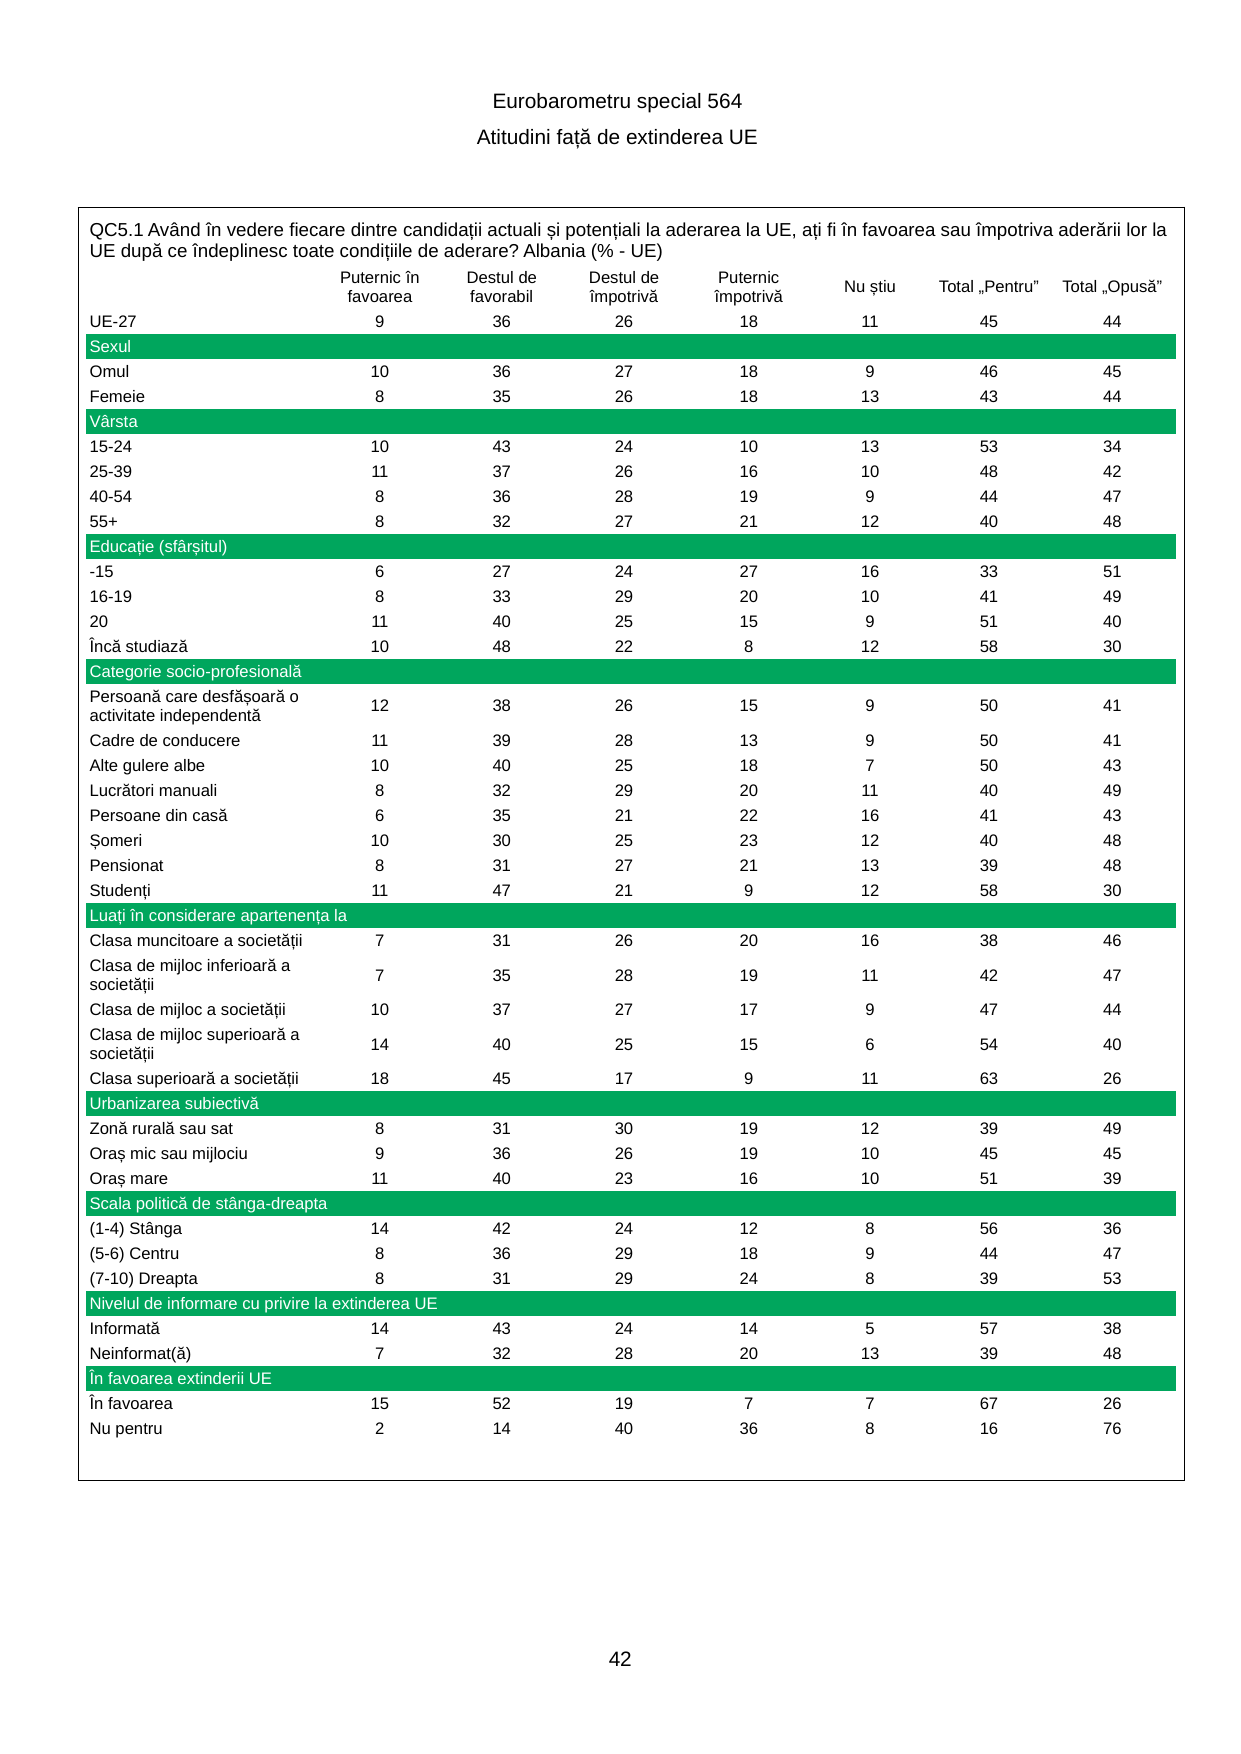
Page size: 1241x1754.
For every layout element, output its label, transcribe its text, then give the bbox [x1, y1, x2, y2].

table_cell 23 [686, 828, 811, 853]
table_cell 48 [1049, 509, 1176, 534]
table_cell 7 [811, 1391, 929, 1416]
table_cell 41 [929, 803, 1049, 828]
table_cell 17 [561, 1066, 686, 1091]
table_cell 8 [318, 484, 442, 509]
table_cell 45 [1049, 359, 1176, 384]
table_cell 63 [929, 1066, 1049, 1091]
table_cell 10 [318, 434, 442, 459]
table_cell Destul de împotrivă [561, 265, 686, 309]
table_cell 35 [442, 803, 561, 828]
table_cell Femeie [86, 384, 318, 409]
table_cell 16 [811, 803, 929, 828]
table_cell 19 [686, 1116, 811, 1141]
table_cell 26 [561, 684, 686, 728]
table_cell 47 [1049, 1241, 1176, 1266]
table_cell 43 [1049, 803, 1176, 828]
table_cell [86, 265, 318, 309]
table_cell 9 [811, 609, 929, 634]
table_cell 7 [318, 953, 442, 997]
table_cell 19 [686, 484, 811, 509]
table_cell Clasa de mijloc a societății [86, 997, 318, 1022]
table_cell Clasa muncitoare a societății [86, 928, 318, 953]
table_cell 11 [318, 609, 442, 634]
table_cell 24 [561, 1316, 686, 1341]
table_cell 24 [561, 559, 686, 584]
table_cell 31 [442, 1116, 561, 1141]
table_cell 5 [811, 1316, 929, 1341]
table_cell 12 [318, 684, 442, 728]
table_cell Nivelul de informare cu privire la extinderea UE [86, 1291, 1176, 1316]
table_cell Sexul [86, 334, 1176, 359]
table_cell 41 [1049, 684, 1176, 728]
table_cell 14 [318, 1022, 442, 1066]
table_cell 8 [811, 1216, 929, 1241]
table_cell Vârsta [86, 409, 1176, 434]
table_cell 21 [561, 803, 686, 828]
table_cell 40 [442, 753, 561, 778]
table_cell 10 [811, 1166, 929, 1191]
table_cell 31 [442, 928, 561, 953]
table_cell 11 [811, 1066, 929, 1091]
table_cell 13 [811, 853, 929, 878]
table_cell 18 [686, 384, 811, 409]
table_cell 41 [1049, 728, 1176, 753]
table_cell 48 [1049, 1341, 1176, 1366]
table_cell 16 [811, 559, 929, 584]
table_cell 38 [929, 928, 1049, 953]
table_cell 29 [561, 778, 686, 803]
table_cell 48 [1049, 853, 1176, 878]
table_cell 8 [811, 1416, 929, 1441]
table_cell 26 [561, 928, 686, 953]
table_cell Puternic împotrivă [686, 265, 811, 309]
table_cell 40 [929, 509, 1049, 534]
table_cell 36 [442, 359, 561, 384]
table_cell 13 [811, 384, 929, 409]
table_cell 37 [442, 997, 561, 1022]
table_cell 28 [561, 484, 686, 509]
table_cell 7 [686, 1391, 811, 1416]
table_cell 36 [442, 309, 561, 334]
table_cell 36 [442, 1141, 561, 1166]
table_cell 37 [442, 459, 561, 484]
table_cell 12 [811, 509, 929, 534]
table_cell 6 [318, 803, 442, 828]
table_cell 27 [561, 509, 686, 534]
table_cell 22 [561, 634, 686, 659]
table_cell 15 [686, 1022, 811, 1066]
table_cell 18 [686, 359, 811, 384]
table_cell 16 [686, 459, 811, 484]
table_cell 26 [561, 1141, 686, 1166]
table_cell Studenți [86, 878, 318, 903]
table_cell Șomeri [86, 828, 318, 853]
table_cell 43 [929, 384, 1049, 409]
table_cell 9 [318, 309, 442, 334]
table_cell 9 [811, 359, 929, 384]
table_cell 9 [811, 997, 929, 1022]
table_cell 18 [686, 753, 811, 778]
table_cell 44 [1049, 997, 1176, 1022]
table_cell 30 [1049, 634, 1176, 659]
table_cell 36 [686, 1416, 811, 1441]
table_cell 25 [561, 1022, 686, 1066]
table_cell 44 [1049, 384, 1176, 409]
table_cell 20 [686, 778, 811, 803]
table_cell 51 [929, 609, 1049, 634]
table_cell 45 [929, 1141, 1049, 1166]
table_cell 11 [811, 778, 929, 803]
table_cell Neinformat(ă) [86, 1341, 318, 1366]
table_cell Clasa de mijloc inferioară a societății [86, 953, 318, 997]
table_cell 40 [561, 1416, 686, 1441]
table_cell 46 [1049, 928, 1176, 953]
table_cell 29 [561, 1241, 686, 1266]
table_cell 25 [561, 753, 686, 778]
table_cell 20 [86, 609, 318, 634]
table_cell 43 [442, 434, 561, 459]
table_cell 14 [318, 1216, 442, 1241]
table_cell Total „Opusă” [1049, 265, 1176, 309]
table_cell 50 [929, 753, 1049, 778]
table_cell 20 [686, 928, 811, 953]
table_cell 14 [318, 1316, 442, 1341]
table_cell 40 [442, 1166, 561, 1191]
table_cell 33 [442, 584, 561, 609]
table_cell 67 [929, 1391, 1049, 1416]
table_cell 10 [811, 1141, 929, 1166]
table_cell În favoarea [86, 1391, 318, 1416]
table_cell 16 [686, 1166, 811, 1191]
table_cell 27 [686, 559, 811, 584]
table_cell 35 [442, 384, 561, 409]
table_cell 40 [442, 1022, 561, 1066]
table_cell 45 [929, 309, 1049, 334]
table_cell Zonă rurală sau sat [86, 1116, 318, 1141]
table_cell 25 [561, 609, 686, 634]
table_cell 27 [561, 359, 686, 384]
table_cell 14 [686, 1316, 811, 1341]
table_cell 55+ [86, 509, 318, 534]
table_cell Încă studiază [86, 634, 318, 659]
table_cell 11 [318, 878, 442, 903]
table_cell 27 [561, 997, 686, 1022]
table_cell 10 [318, 828, 442, 853]
table_cell 28 [561, 728, 686, 753]
table_cell 58 [929, 878, 1049, 903]
table_cell 12 [811, 634, 929, 659]
table_cell 11 [318, 1166, 442, 1191]
table_cell 8 [318, 1116, 442, 1141]
table_cell 12 [686, 1216, 811, 1241]
table_cell 28 [561, 953, 686, 997]
table_cell 24 [686, 1266, 811, 1291]
table_cell 51 [1049, 559, 1176, 584]
table_cell 53 [929, 434, 1049, 459]
table_cell 25 [561, 828, 686, 853]
table_cell 40 [442, 609, 561, 634]
table_cell 40 [1049, 609, 1176, 634]
table_cell 30 [442, 828, 561, 853]
table_cell 35 [442, 953, 561, 997]
table_cell 2 [318, 1416, 442, 1441]
table_cell 46 [929, 359, 1049, 384]
table_cell 41 [929, 584, 1049, 609]
table_cell 8 [318, 853, 442, 878]
table_cell Scala politică de stânga-dreapta [86, 1191, 1176, 1216]
table_cell 49 [1049, 584, 1176, 609]
table_cell Oraș mic sau mijlociu [86, 1141, 318, 1166]
table_cell 7 [318, 1341, 442, 1366]
table_cell 7 [811, 753, 929, 778]
table_cell 15-24 [86, 434, 318, 459]
table_cell 40-54 [86, 484, 318, 509]
table_cell 54 [929, 1022, 1049, 1066]
table_cell Educație (sfârșitul) [86, 534, 1176, 559]
table_cell 27 [442, 559, 561, 584]
table_cell (7-10) Dreapta [86, 1266, 318, 1291]
table_cell Clasa de mijloc superioară a societății [86, 1022, 318, 1066]
table_cell 26 [561, 384, 686, 409]
table_cell 15 [686, 684, 811, 728]
table_cell 48 [442, 634, 561, 659]
table_cell 27 [561, 853, 686, 878]
table_cell 33 [929, 559, 1049, 584]
table_cell 20 [686, 1341, 811, 1366]
table_cell 53 [1049, 1266, 1176, 1291]
table_cell 36 [442, 1241, 561, 1266]
table_cell (5-6) Centru [86, 1241, 318, 1266]
table_cell 39 [929, 1116, 1049, 1141]
table_cell Categorie socio-profesională [86, 659, 1176, 684]
table_cell Persoană care desfășoară o activitate independentă [86, 684, 318, 728]
table_cell 19 [686, 953, 811, 997]
table_cell 22 [686, 803, 811, 828]
table_cell 42 [929, 953, 1049, 997]
table_cell 47 [1049, 484, 1176, 509]
table_cell 29 [561, 584, 686, 609]
table_cell 30 [1049, 878, 1176, 903]
table_cell 10 [811, 459, 929, 484]
table_cell 44 [929, 1241, 1049, 1266]
table_cell 40 [929, 778, 1049, 803]
table_cell 24 [561, 1216, 686, 1241]
table_cell În favoarea extinderii UE [86, 1366, 1176, 1391]
table_cell UE-27 [86, 309, 318, 334]
table_cell Alte gulere albe [86, 753, 318, 778]
table_cell 48 [929, 459, 1049, 484]
table_cell 18 [686, 309, 811, 334]
table_cell 31 [442, 853, 561, 878]
table_cell Omul [86, 359, 318, 384]
table_cell Nu știu [811, 265, 929, 309]
table_cell 39 [929, 853, 1049, 878]
table_cell 10 [318, 359, 442, 384]
table_cell 44 [929, 484, 1049, 509]
table_cell 9 [318, 1141, 442, 1166]
table_cell 8 [811, 1266, 929, 1291]
table_cell 8 [318, 384, 442, 409]
table_cell 9 [811, 484, 929, 509]
table_cell 36 [1049, 1216, 1176, 1241]
table_cell 49 [1049, 778, 1176, 803]
table_cell 16 [811, 928, 929, 953]
table_cell 32 [442, 1341, 561, 1366]
table_cell 32 [442, 778, 561, 803]
table_cell Urbanizarea subiectivă [86, 1091, 1176, 1116]
table_cell 52 [442, 1391, 561, 1416]
table_cell 8 [318, 1266, 442, 1291]
table_cell 7 [318, 928, 442, 953]
table_cell 8 [318, 1241, 442, 1266]
table_cell 15 [318, 1391, 442, 1416]
table_cell 12 [811, 878, 929, 903]
table_cell Persoane din casă [86, 803, 318, 828]
table_cell 76 [1049, 1416, 1176, 1441]
table_cell 43 [442, 1316, 561, 1341]
table_cell 10 [811, 584, 929, 609]
table_header QC5.1 Având în vedere fiecare dintre candidații actuali și potențiali la aderarea la UE, ați fi în favoarea sau împotriva aderării lor la UE după ce îndeplinesc toate condițiile de aderare? Albania (% - UE) [86, 216, 1176, 264]
table_cell 21 [686, 509, 811, 534]
table_cell 43 [1049, 753, 1176, 778]
table_cell 21 [686, 853, 811, 878]
table_cell 8 [686, 634, 811, 659]
table_cell 39 [929, 1266, 1049, 1291]
table_cell 58 [929, 634, 1049, 659]
table_cell 51 [929, 1166, 1049, 1191]
table_cell 50 [929, 728, 1049, 753]
table_cell 10 [318, 634, 442, 659]
table_cell 57 [929, 1316, 1049, 1341]
table_cell 13 [686, 728, 811, 753]
table_cell 17 [686, 997, 811, 1022]
table_cell 11 [318, 728, 442, 753]
table_cell 49 [1049, 1116, 1176, 1141]
table_cell 50 [929, 684, 1049, 728]
table_cell 39 [1049, 1166, 1176, 1191]
table_cell 26 [561, 309, 686, 334]
table_cell 9 [811, 728, 929, 753]
table_cell 9 [686, 1066, 811, 1091]
table_cell (1-4) Stânga [86, 1216, 318, 1241]
table_cell 42 [442, 1216, 561, 1241]
table_cell 9 [686, 878, 811, 903]
table_cell 24 [561, 434, 686, 459]
table_cell 36 [442, 484, 561, 509]
table_cell 42 [1049, 459, 1176, 484]
table_cell 44 [1049, 309, 1176, 334]
table_cell 13 [811, 1341, 929, 1366]
table_cell Nu pentru [86, 1416, 318, 1441]
table_cell 8 [318, 509, 442, 534]
table_cell 15 [686, 609, 811, 634]
table_cell 10 [318, 997, 442, 1022]
table_cell 45 [1049, 1141, 1176, 1166]
table_cell 16 [929, 1416, 1049, 1441]
table_cell 30 [561, 1116, 686, 1141]
table_cell 14 [442, 1416, 561, 1441]
table_cell Lucrători manuali [86, 778, 318, 803]
table_cell 11 [318, 459, 442, 484]
table_cell 38 [442, 684, 561, 728]
table_cell 26 [1049, 1066, 1176, 1091]
table_cell 9 [811, 1241, 929, 1266]
table_cell Destul de favorabil [442, 265, 561, 309]
table_cell 20 [686, 584, 811, 609]
table_cell 31 [442, 1266, 561, 1291]
table_cell 21 [561, 878, 686, 903]
table_cell Pensionat [86, 853, 318, 878]
table_cell Informată [86, 1316, 318, 1341]
table_cell 26 [561, 459, 686, 484]
table_cell 23 [561, 1166, 686, 1191]
table_cell 19 [686, 1141, 811, 1166]
table_cell 10 [686, 434, 811, 459]
table_cell 16-19 [86, 584, 318, 609]
table_cell Oraș mare [86, 1166, 318, 1191]
table_cell Puternic în favoarea [318, 265, 442, 309]
table_cell 45 [442, 1066, 561, 1091]
table_cell 8 [318, 778, 442, 803]
table_cell 39 [442, 728, 561, 753]
table_cell 47 [929, 997, 1049, 1022]
table_cell 39 [929, 1341, 1049, 1366]
table_cell 56 [929, 1216, 1049, 1241]
table_cell 25-39 [86, 459, 318, 484]
table_cell 48 [1049, 828, 1176, 853]
table_cell 6 [811, 1022, 929, 1066]
table_cell 38 [1049, 1316, 1176, 1341]
table_cell 10 [318, 753, 442, 778]
table_cell 11 [811, 309, 929, 334]
table_cell 12 [811, 828, 929, 853]
table_cell 19 [561, 1391, 686, 1416]
table_cell Luați în considerare apartenența la [86, 903, 1176, 928]
table_cell 8 [318, 584, 442, 609]
table_cell 29 [561, 1266, 686, 1291]
table_cell 47 [1049, 953, 1176, 997]
table_cell Cadre de conducere [86, 728, 318, 753]
table_cell 32 [442, 509, 561, 534]
table_cell 26 [1049, 1391, 1176, 1416]
table_cell Total „Pentru” [929, 265, 1049, 309]
table_cell 11 [811, 953, 929, 997]
table_cell 18 [318, 1066, 442, 1091]
table_cell -15 [86, 559, 318, 584]
table_cell 6 [318, 559, 442, 584]
table_cell Clasa superioară a societății [86, 1066, 318, 1091]
table_cell 9 [811, 684, 929, 728]
table_cell 47 [442, 878, 561, 903]
table_cell 28 [561, 1341, 686, 1366]
table_cell 13 [811, 434, 929, 459]
table_cell 40 [1049, 1022, 1176, 1066]
table_cell 40 [929, 828, 1049, 853]
table_cell 12 [811, 1116, 929, 1141]
table_cell 34 [1049, 434, 1176, 459]
table_cell 18 [686, 1241, 811, 1266]
